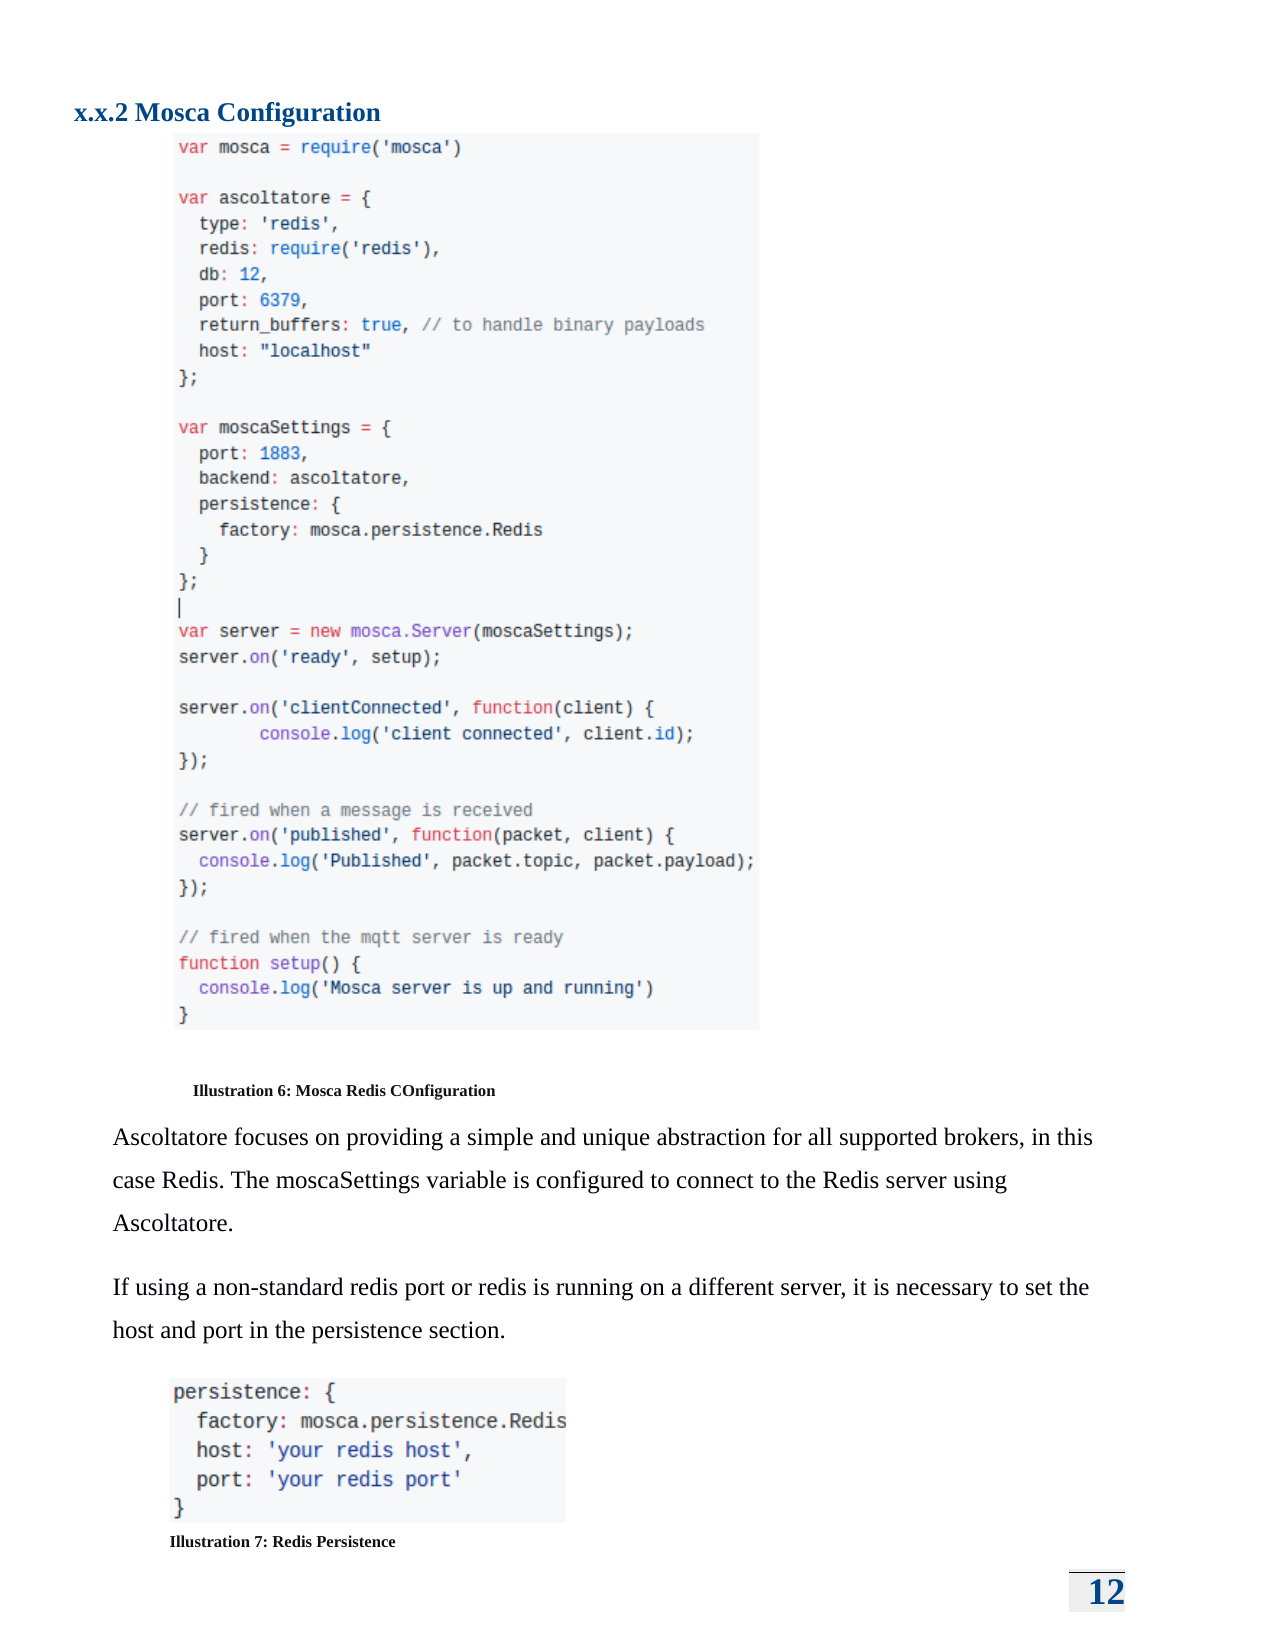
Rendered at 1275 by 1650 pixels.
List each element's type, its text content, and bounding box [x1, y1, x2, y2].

text If using a non-standard redis port or redis is running on a different server, it is necessary to set the host and port in the persistence section. [112, 1272, 1125, 1344]
picture [173, 133, 760, 1030]
subtitle x.x.2 Mosca Configuration [74, 96, 1125, 127]
text Illustration 7: Redis Persistence [169, 1523, 567, 1551]
picture [169, 1378, 567, 1523]
text Illustration 6: Mosca Redis COnfiguration [193, 1030, 779, 1100]
text Ascoltatore focuses on providing a simple and unique abstraction for all supported brokers, in this case Redis. The moscaSettings variable is configured to connect to the Redis server using Ascoltatore. [112, 1122, 1125, 1237]
